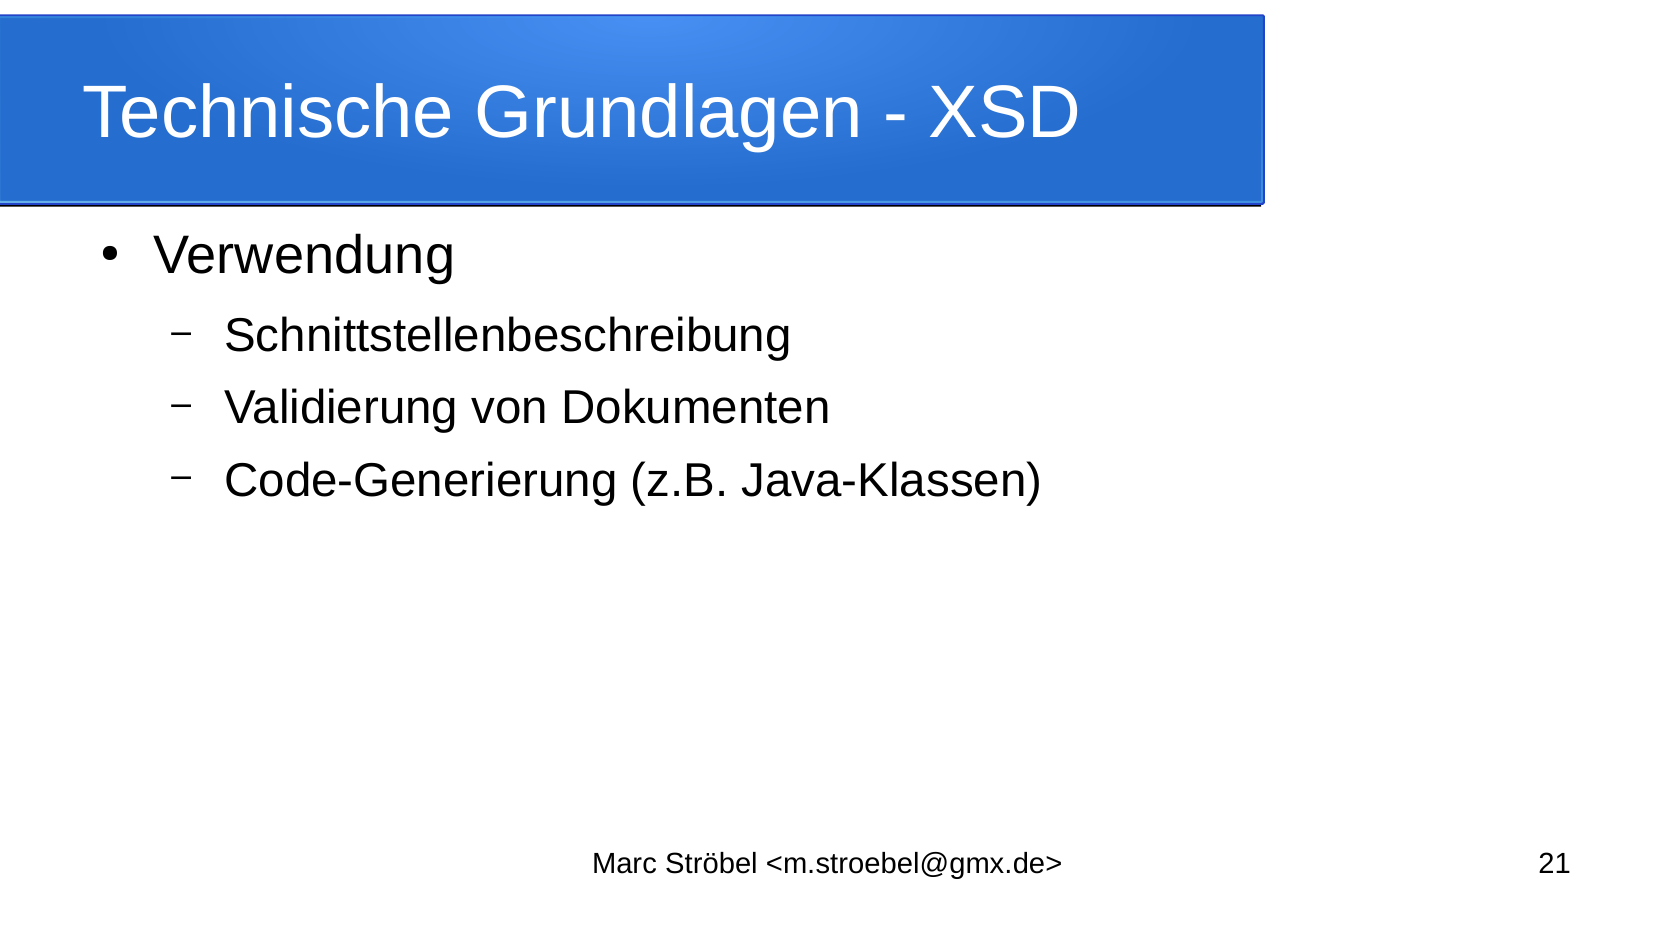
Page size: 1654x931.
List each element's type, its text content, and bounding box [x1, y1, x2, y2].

list Verwendung Schnittstellenbeschreibung Validierung von Dokumenten Code-Generierung (z.B. Java-Klassen) [82, 224, 1571, 764]
title Technische Grundlagen - XSD [82, 35, 1235, 189]
